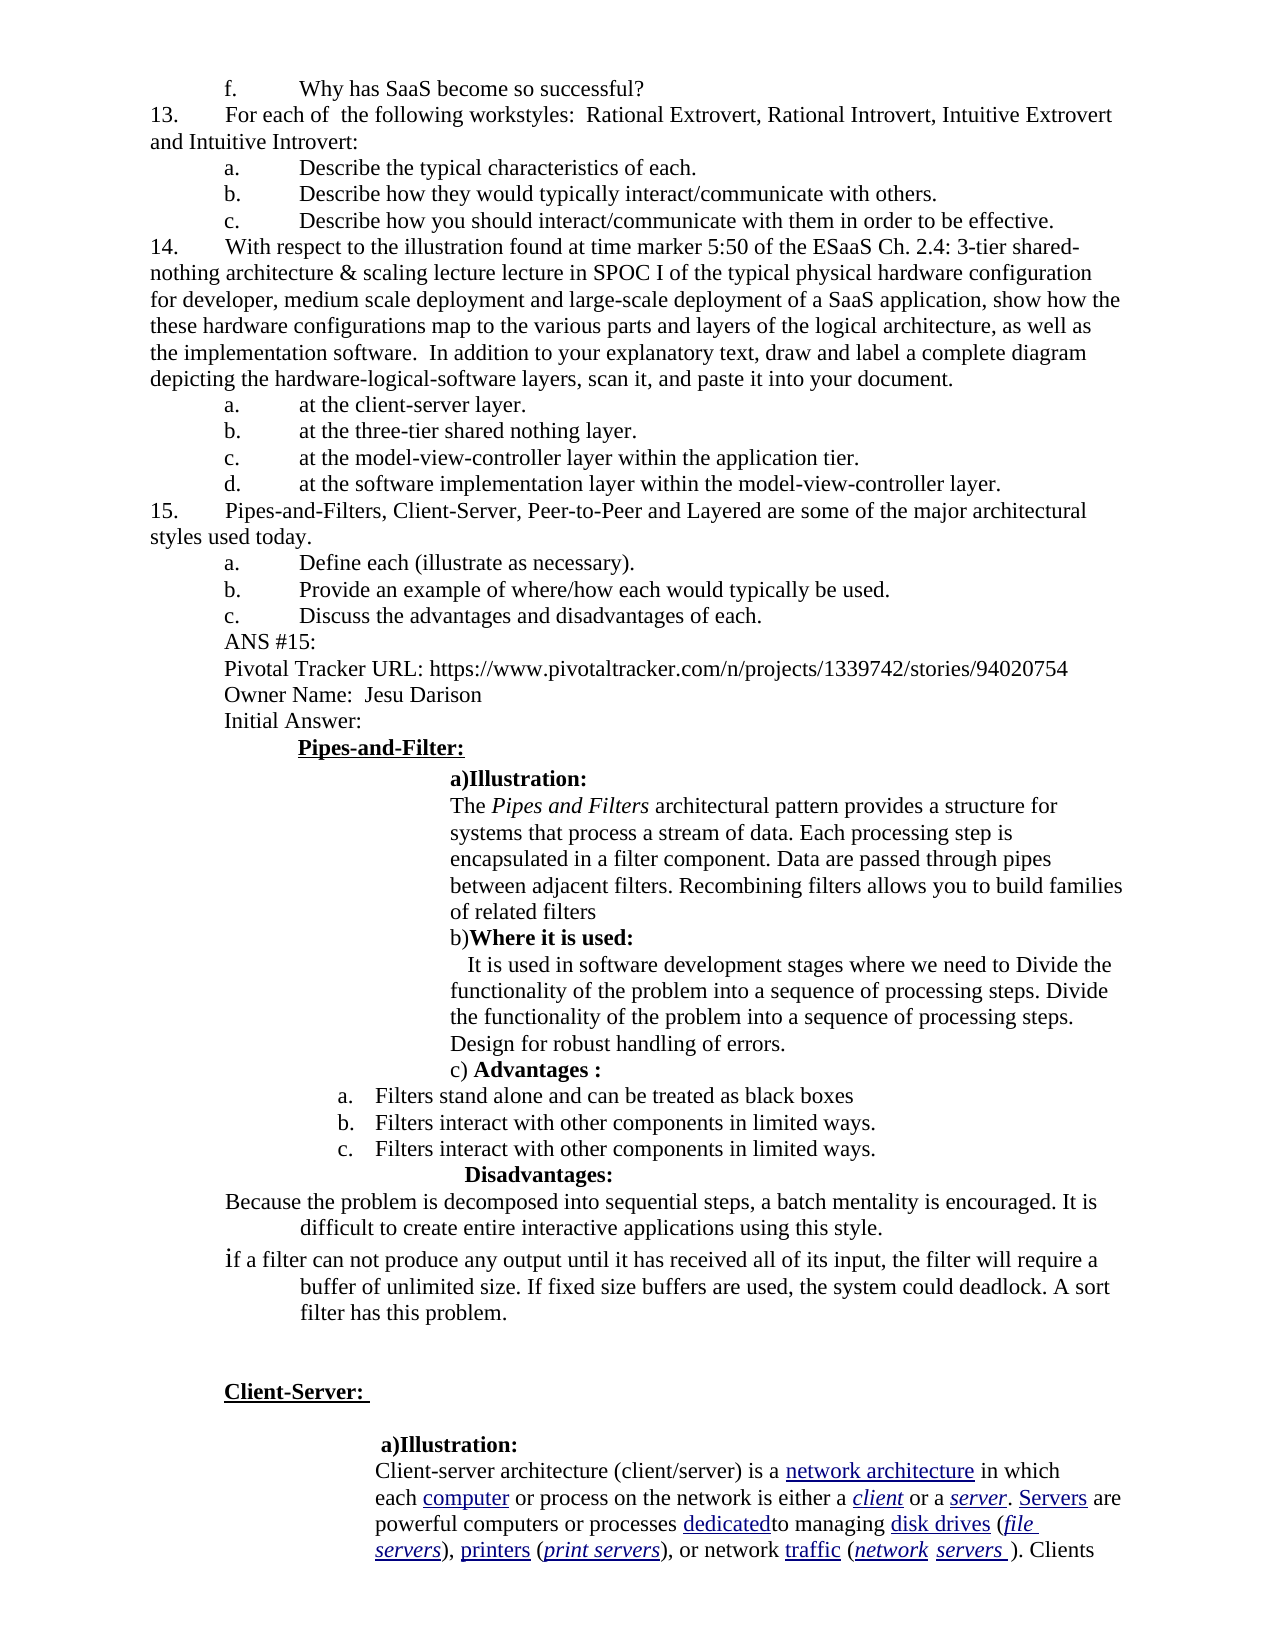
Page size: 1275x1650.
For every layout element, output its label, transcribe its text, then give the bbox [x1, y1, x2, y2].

text Disadvantages: [150, 1162, 1125, 1188]
text Client-server architecture (client/server) is a network architecture in which each computer or process on the network is either a client or a server. Servers are powerful computers or processes dedicatedto managing disk drives (file servers), printers (print servers), or network traffic (network servers ). Clients [375, 1457, 1125, 1563]
list if a filter can not produce any output until it has received all of its input, the filter will require a buffer of unlimited size. If fixed size buffers are used, the system could deadlock. A sort filter has this problem. [187, 1241, 1125, 1326]
text Pivotal Tracker URL: https://www.pivotaltracker.com/n/projects/1339742/stories/94020754 [224, 655, 1125, 681]
text b. at the three-tier shared nothing layer. [224, 418, 1125, 444]
list Filters interact with other components in limited ways. [337, 1135, 1125, 1162]
text c. at the model-view-controller layer within the application tier. [224, 444, 1125, 470]
text b)Where it is used: [450, 924, 1125, 951]
text b. Provide an example of where/how each would typically be used. [224, 576, 1125, 602]
text It is used in software development stages where we need to Divide the functionality of the problem into a sequence of processing steps. Divide the functionality of the problem into a sequence of processing steps. Design for robust handling of errors. [450, 951, 1125, 1056]
text c. Describe how you should interact/communicate with them in order to be effective. [224, 207, 1125, 233]
text The Pipes and Filters architectural pattern provides a structure for systems that process a stream of data. Each processing step is encapsulated in a filter component. Data are passed through pipes between adjacent filters. Recombining filters allows you to build families of related filters [450, 793, 1125, 924]
text a. Describe the typical characteristics of each. [224, 154, 1125, 180]
text f. Why has SaaS become so successful? [224, 75, 1125, 101]
text b. Describe how they would typically interact/communicate with others. [224, 180, 1125, 207]
text a. at the client-server layer. [224, 391, 1125, 418]
text c. Discuss the advantages and disadvantages of each. ANS #15: [224, 602, 1125, 655]
list Filters interact with other components in limited ways. [337, 1109, 1125, 1135]
list Because the problem is decomposed into sequential steps, a batch mentality is encouraged. It is difficult to create entire interactive applications using this style. [187, 1188, 1125, 1241]
text d. at the software implementation layer within the model-view-controller layer. [224, 470, 1125, 497]
text Pipes-and-Filter: [298, 734, 1125, 760]
text Initial Answer: [224, 707, 1125, 734]
text 14. With respect to the illustration found at time marker 5:50 of the ESaaS Ch. 2.4: 3-tier shared-nothing architecture & scaling lecture lecture in SPOC I of the typical physical hardware configuration for developer, medium scale deployment and large-scale deployment of a SaaS application, show how the these hardware configurations map to the various parts and layers of the logical architecture, as well as the implementation software. In addition to your explanatory text, draw and label a complete diagram depicting the hardware-logical-software layers, scan it, and paste it into your document. [150, 233, 1125, 391]
list Filters stand alone and can be treated as black boxes [337, 1082, 1125, 1109]
text Owner Name: Jesu Darison [224, 681, 1125, 707]
text 13. For each of the following workstyles: Rational Extrovert, Rational Introvert, Intuitive Extrovert and Intuitive Introvert: [150, 101, 1125, 154]
text a)Illustration: [450, 760, 1125, 793]
text 15. Pipes-and-Filters, Client-Server, Peer-to-Peer and Layered are some of the major architectural styles used today. [150, 497, 1125, 549]
text c) Advantages : [450, 1056, 1125, 1082]
text a)Illustration: [375, 1431, 1125, 1457]
text Client-Server: [224, 1378, 1125, 1405]
text a. Define each (illustrate as necessary). [224, 549, 1125, 576]
